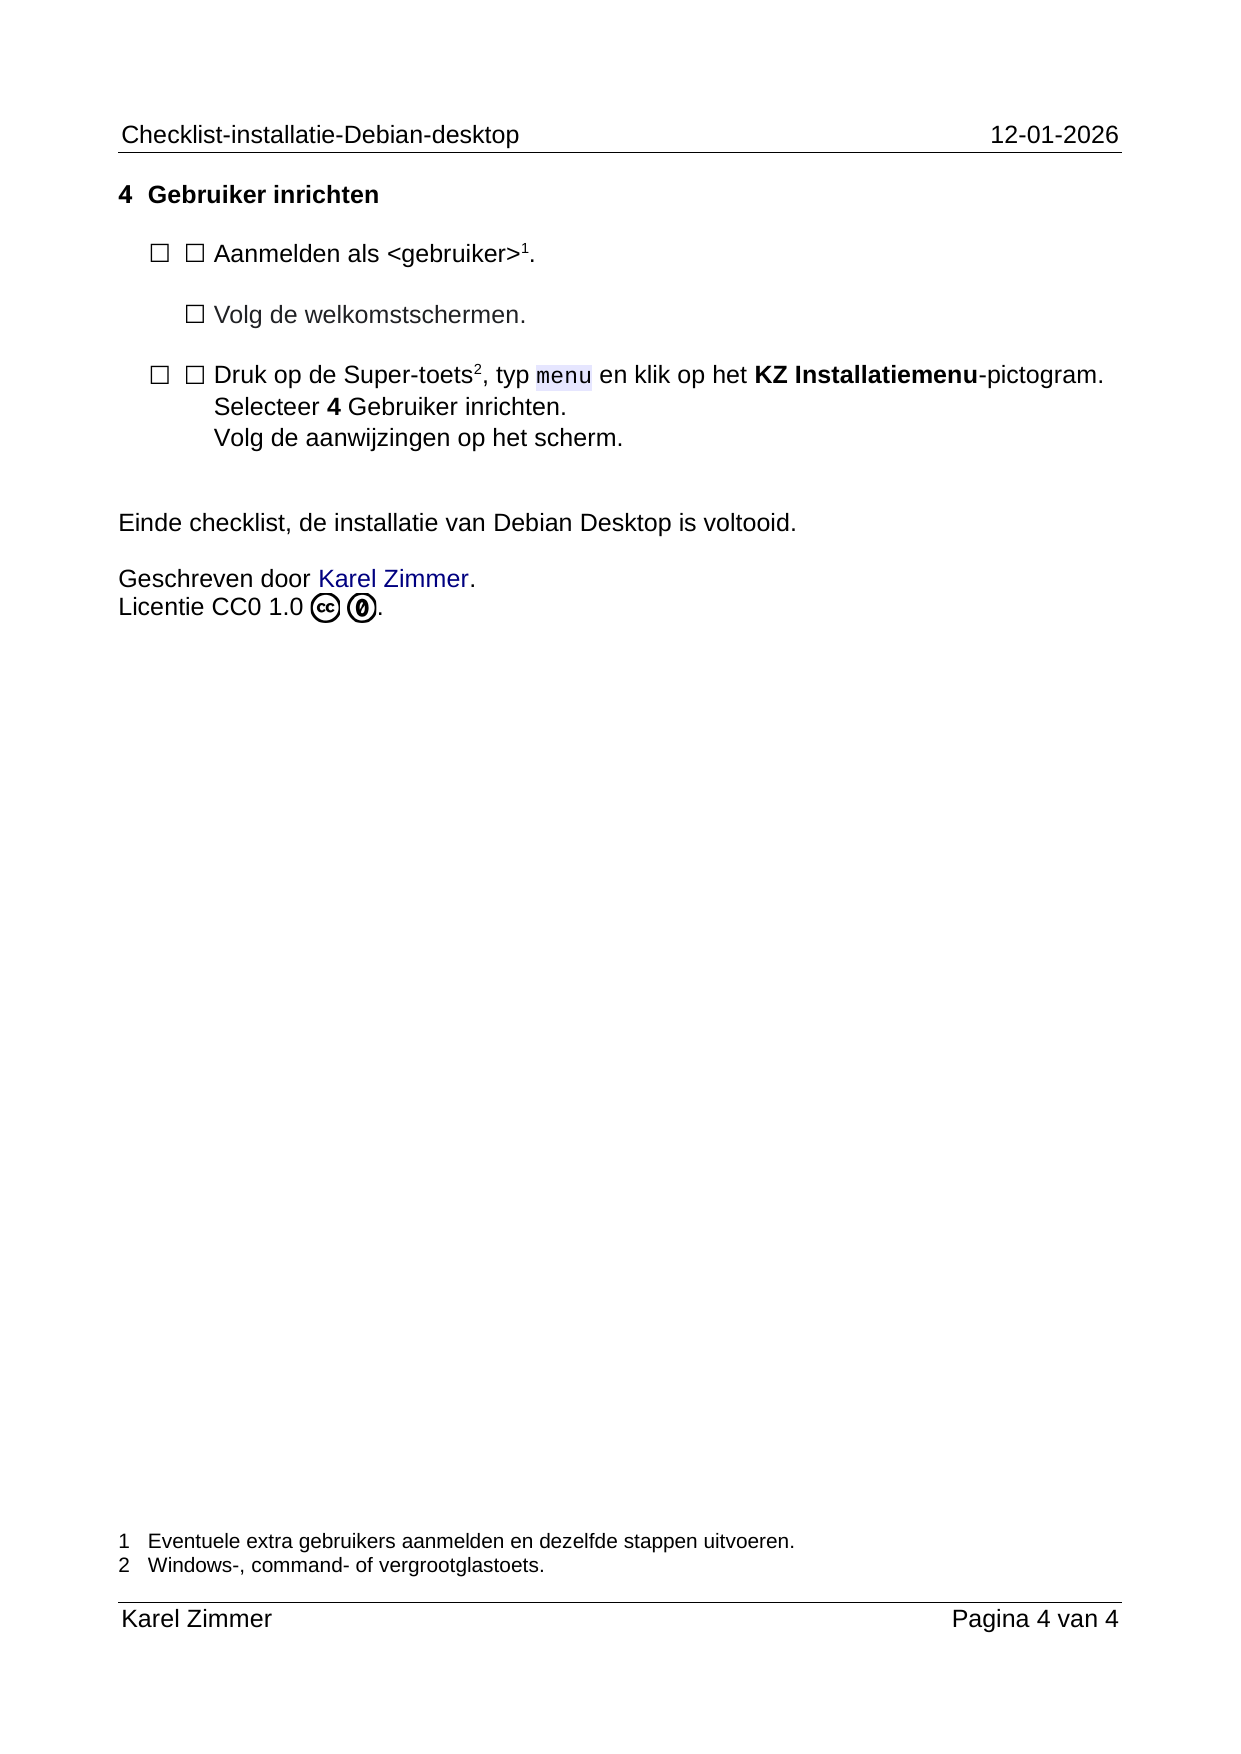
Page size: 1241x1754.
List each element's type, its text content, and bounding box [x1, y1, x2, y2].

text Einde checklist, de installatie van Debian Desktop is voltooid. [118, 509, 1122, 537]
table_cell Volg de welkomstschermen. [213, 300, 1122, 330]
picture [347, 593, 377, 623]
table_header ☐ [177, 239, 213, 269]
table_cell [177, 330, 213, 360]
table_cell [213, 330, 1122, 360]
table_cell [177, 392, 213, 422]
table_cell [118, 360, 142, 392]
table_cell [142, 392, 177, 422]
table_cell ☐ [142, 360, 177, 392]
list Gebruiker inrichten [118, 177, 1122, 211]
table_cell [177, 423, 213, 453]
table_cell ☐ [177, 360, 213, 392]
table_header [118, 239, 142, 269]
table_header Aanmelden als <gebruiker>. [213, 239, 1122, 269]
table_cell [142, 330, 177, 360]
table_cell [118, 392, 142, 422]
table_cell Druk op de Super-toets, typ menu en klik op het KZ Installatiemenu-pictogram. [213, 360, 1122, 392]
table_cell [118, 300, 142, 330]
list Licentie CC0 1.0 [118, 593, 310, 622]
table_cell Volg de aanwijzingen op het scherm. [213, 423, 1122, 453]
picture [310, 593, 340, 623]
table_cell [142, 269, 177, 300]
list . [377, 593, 1122, 622]
table_cell ☐ [177, 300, 213, 330]
table_cell [118, 269, 142, 300]
table_cell [213, 269, 1122, 300]
table_cell [177, 269, 213, 300]
table_cell Selecteer 4 Gebruiker inrichten. [213, 392, 1122, 422]
table_cell [142, 423, 177, 453]
table_cell [142, 300, 177, 330]
table_cell [118, 330, 142, 360]
table_cell [118, 423, 142, 453]
list Geschreven door Karel Zimmer. [118, 565, 1122, 593]
table_header ☐ [142, 239, 177, 269]
